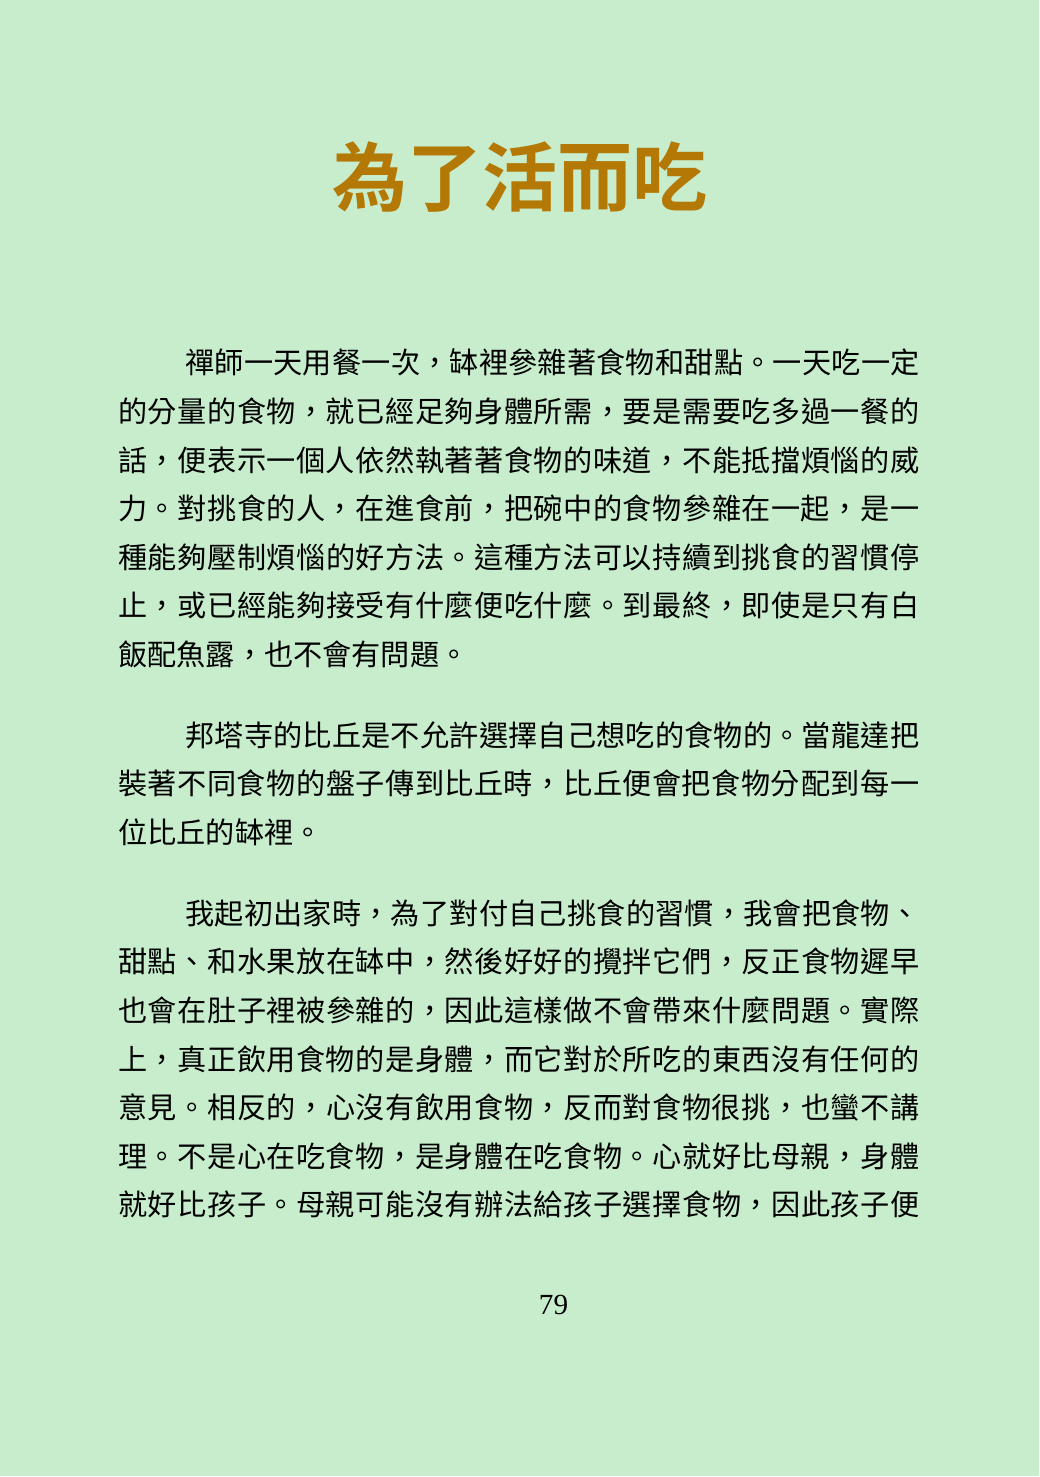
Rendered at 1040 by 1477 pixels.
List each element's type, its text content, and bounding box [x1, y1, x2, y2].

subtitle 為了活而吃 [118, 118, 921, 227]
text 我起初出家時，為了對付自己挑食的習慣，我會把食物、甜點、和水果放在缽中，然後好好的攪拌它們，反正食物遲早也會在肚子裡被參雜的，因此這樣做不會帶來什麼問題。實際上，真正飲用食物的是身體，而它對於所吃的東西沒有任何的意見。相反的，心沒有飲用食物，反而對食物很挑，也蠻不講理。不是心在吃食物，是身體在吃食物。心就好比母親，身體就好比孩子。母親可能沒有辦法給孩子選擇食物，因此孩子便 [118, 890, 921, 1224]
text 禪師一天用餐一次，缽裡參雜著食物和甜點。一天吃一定的分量的食物，就已經足夠身體所需，要是需要吃多過一餐的話，便表示一個人依然執著著食物的味道，不能抵擋煩惱的威力。對挑食的人，在進食前，把碗中的食物參雜在一起，是一種能夠壓制煩惱的好方法。這種方法可以持續到挑食的習慣停止，或已經能夠接受有什麼便吃什麼。到最終，即使是只有白飯配魚露，也不會有問題。 [118, 340, 921, 673]
text 邦塔寺的比丘是不允許選擇自己想吃的食物的。當龍達把裝著不同食物的盤子傳到比丘時，比丘便會把食物分配到每一位比丘的缽裡。 [118, 712, 921, 852]
